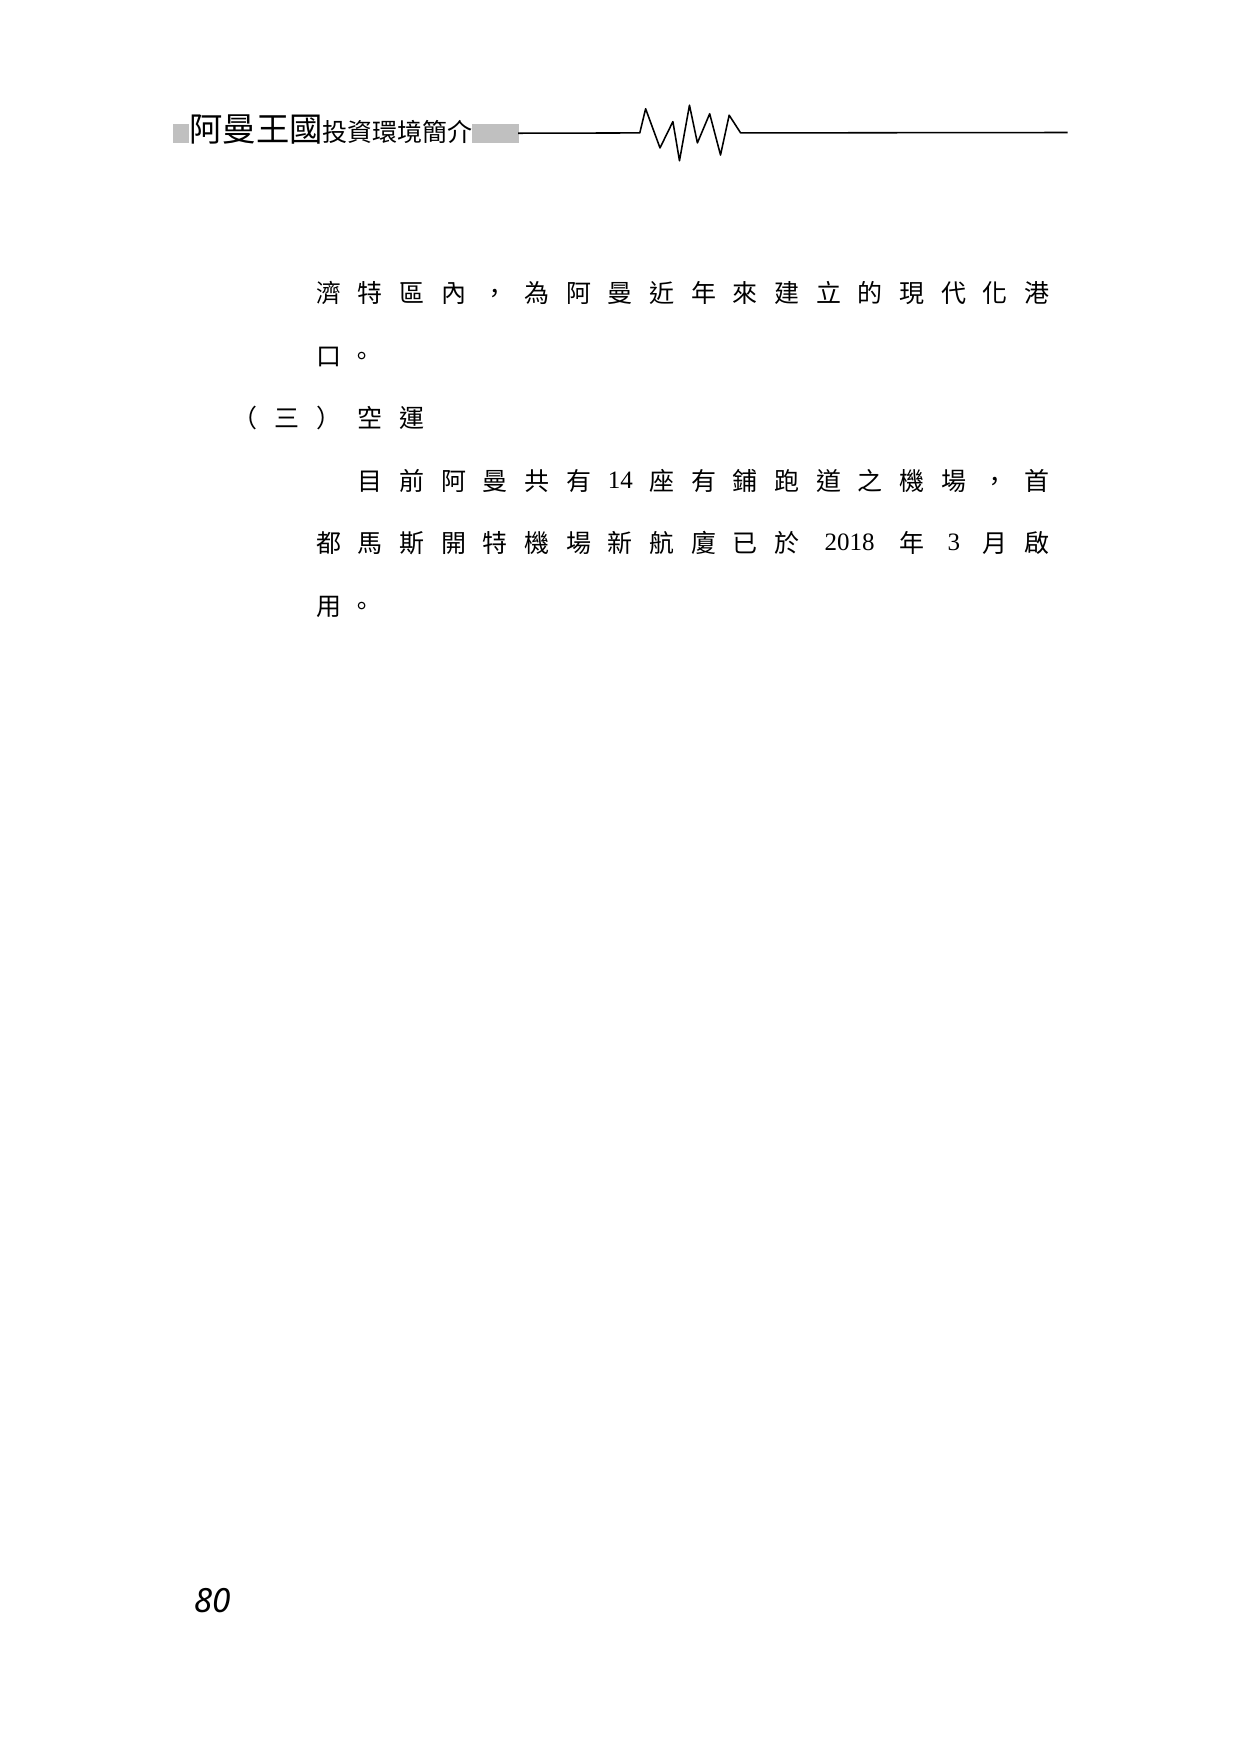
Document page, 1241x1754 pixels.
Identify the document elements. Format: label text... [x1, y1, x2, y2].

text 目前阿曼共有14座有鋪跑道之機場，首都馬斯開特機場新航廈已於2018年3月啟用。 [281, 438, 1058, 625]
text 濟特區內，為阿曼近年來建立的現代化港口。 [281, 250, 1058, 375]
text （三）空運 [207, 375, 1058, 438]
